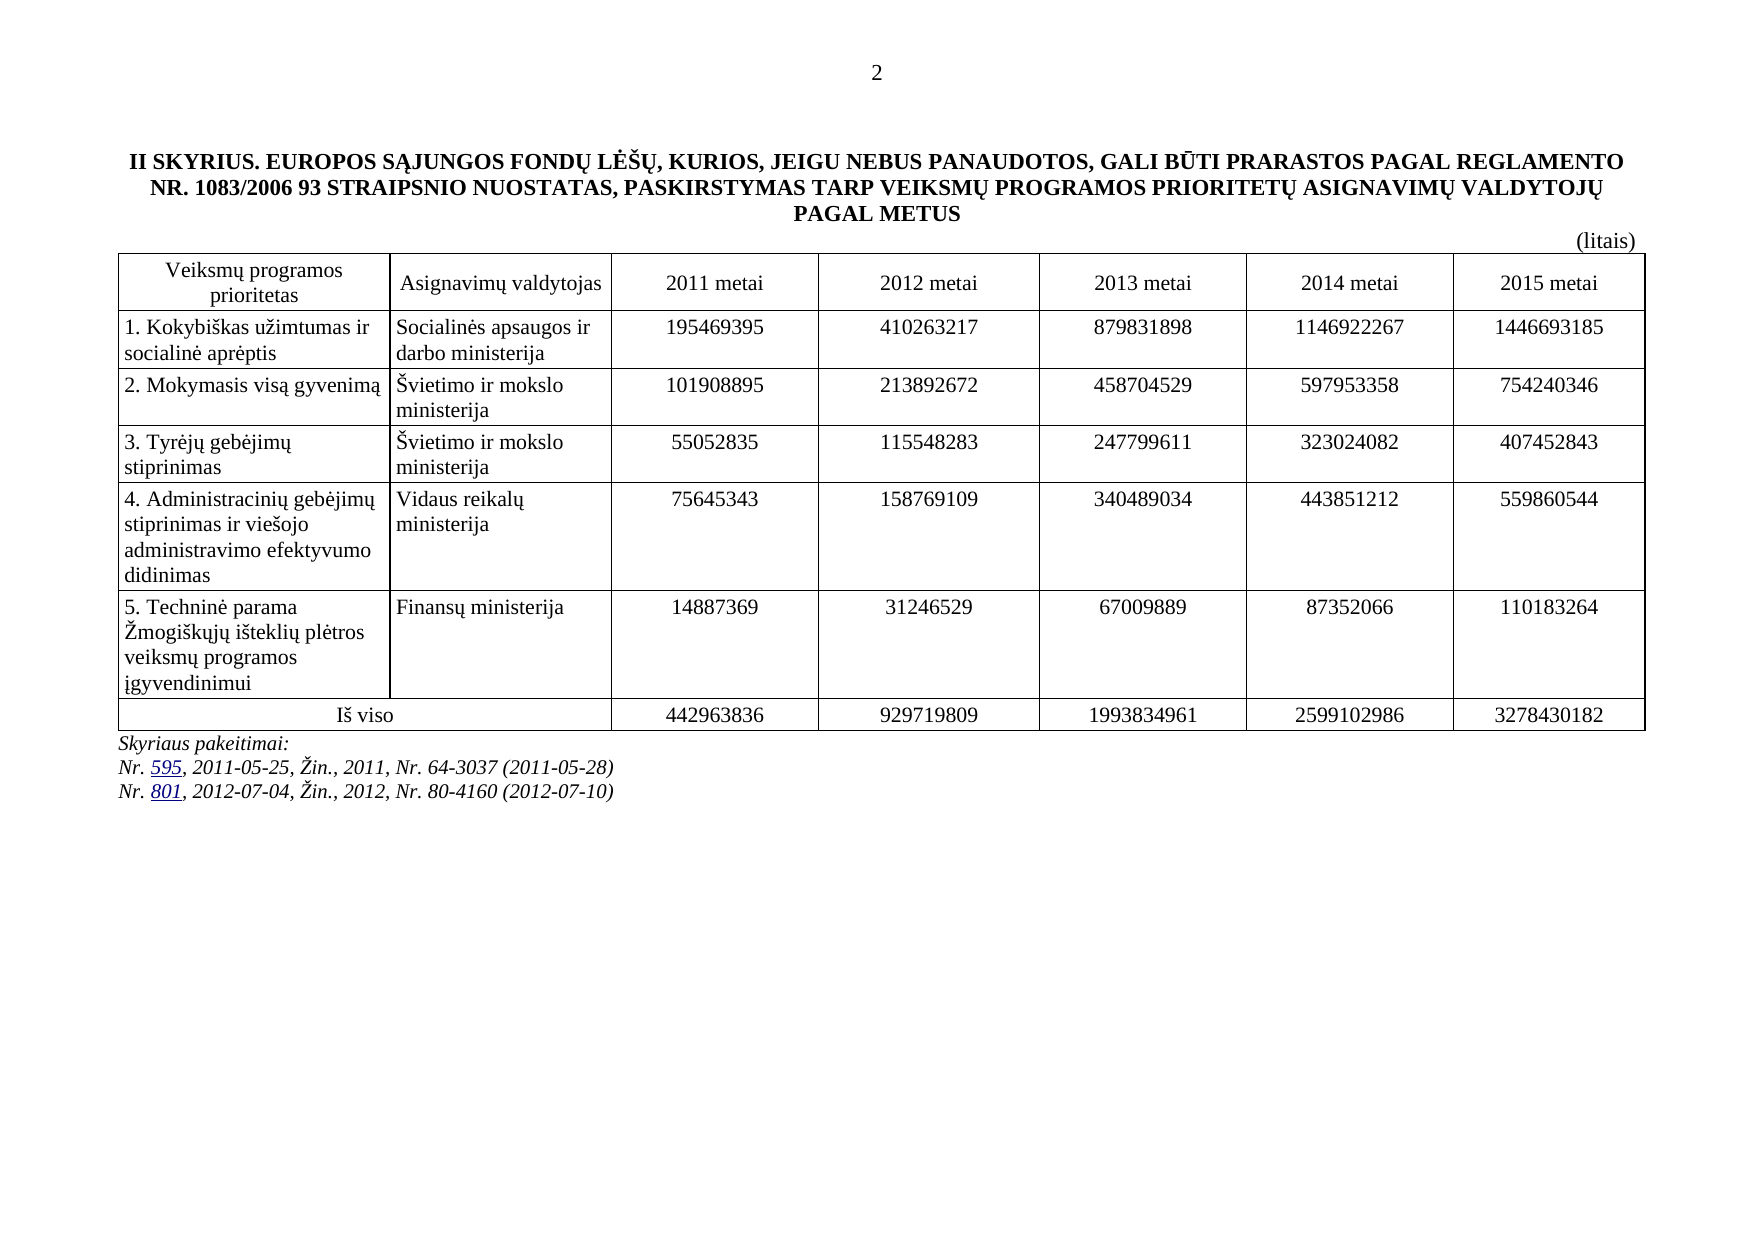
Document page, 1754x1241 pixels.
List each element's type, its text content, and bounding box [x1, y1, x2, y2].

table_cell 4. Administracinių gebėjimų stiprinimas ir viešojo administravimo efektyvumo didinimas [119, 483, 389, 590]
table_cell 3278430182 [1454, 699, 1644, 730]
table_cell 1. Kokybiškas užimtumas ir socialinė aprėptis [119, 311, 389, 368]
table_header 2013 metai [1040, 254, 1246, 310]
table_cell 754240346 [1454, 369, 1644, 425]
table_cell 443851212 [1247, 483, 1453, 590]
table_header 2012 metai [819, 254, 1039, 310]
table_cell 2599102986 [1247, 699, 1453, 730]
table_cell 247799611 [1040, 426, 1246, 482]
table_cell 1146922267 [1247, 311, 1453, 368]
table_cell Iš viso [119, 699, 611, 730]
table_cell 458704529 [1040, 369, 1246, 425]
subtitle II SKYRIUS. Europos Sąjungos fondų lėšų, kurios, jeigu nebus panaudotos, gali būti prarastos pagal reglamento Nr. 1083/2006 93 straipsnio nuostatas, paskirstymas tarp veiksmų programos prioritetų asignavimų valdytojų pagal metus [118, 148, 1636, 227]
table_cell 110183264 [1454, 591, 1644, 698]
table_header 2014 metai [1247, 254, 1453, 310]
table_cell 3. Tyrėjų gebėjimų stiprinimas [119, 426, 389, 482]
table_cell 879831898 [1040, 311, 1246, 368]
table_cell Vidaus reikalų ministerija [391, 483, 611, 590]
table_cell 559860544 [1454, 483, 1644, 590]
table_cell 115548283 [819, 426, 1039, 482]
table_cell 75645343 [612, 483, 818, 590]
table_cell 442963836 [612, 699, 818, 730]
table_header Asignavimų valdytojas [391, 254, 611, 310]
table_cell 14887369 [612, 591, 818, 698]
table_cell 55052835 [612, 426, 818, 482]
text Nr. 801, 2012-07-04, Žin., 2012, Nr. 80-4160 (2012-07-10) [118, 779, 1636, 803]
table_cell 31246529 [819, 591, 1039, 698]
text Skyriaus pakeitimai: [118, 731, 1636, 755]
table_cell 1446693185 [1454, 311, 1644, 368]
table_cell 323024082 [1247, 426, 1453, 482]
table_cell 340489034 [1040, 483, 1246, 590]
table_cell 597953358 [1247, 369, 1453, 425]
table_cell 67009889 [1040, 591, 1246, 698]
table_cell 5. Techninė parama Žmogiškųjų išteklių plėtros veiksmų programos įgyvendinimui [119, 591, 389, 698]
table_cell Švietimo ir mokslo ministerija [391, 426, 611, 482]
table_header 2011 metai [612, 254, 818, 310]
table_header 2015 metai [1454, 254, 1644, 310]
table_cell 87352066 [1247, 591, 1453, 698]
table_cell Socialinės apsaugos ir darbo ministerija [391, 311, 611, 368]
table_header Veiksmų programos prioritetas [119, 254, 389, 310]
table_cell 195469395 [612, 311, 818, 368]
table_cell 929719809 [819, 699, 1039, 730]
table_cell 158769109 [819, 483, 1039, 590]
table_cell 407452843 [1454, 426, 1644, 482]
table_cell 213892672 [819, 369, 1039, 425]
text (litais) [118, 227, 1636, 253]
table_cell 1993834961 [1040, 699, 1246, 730]
table_cell 101908895 [612, 369, 818, 425]
table_cell Finansų ministerija [391, 591, 611, 698]
table_cell 410263217 [819, 311, 1039, 368]
text Nr. 595, 2011-05-25, Žin., 2011, Nr. 64-3037 (2011-05-28) [118, 755, 1636, 779]
table_cell 2. Mokymasis visą gyvenimą [119, 369, 389, 425]
table_cell Švietimo ir mokslo ministerija [391, 369, 611, 425]
